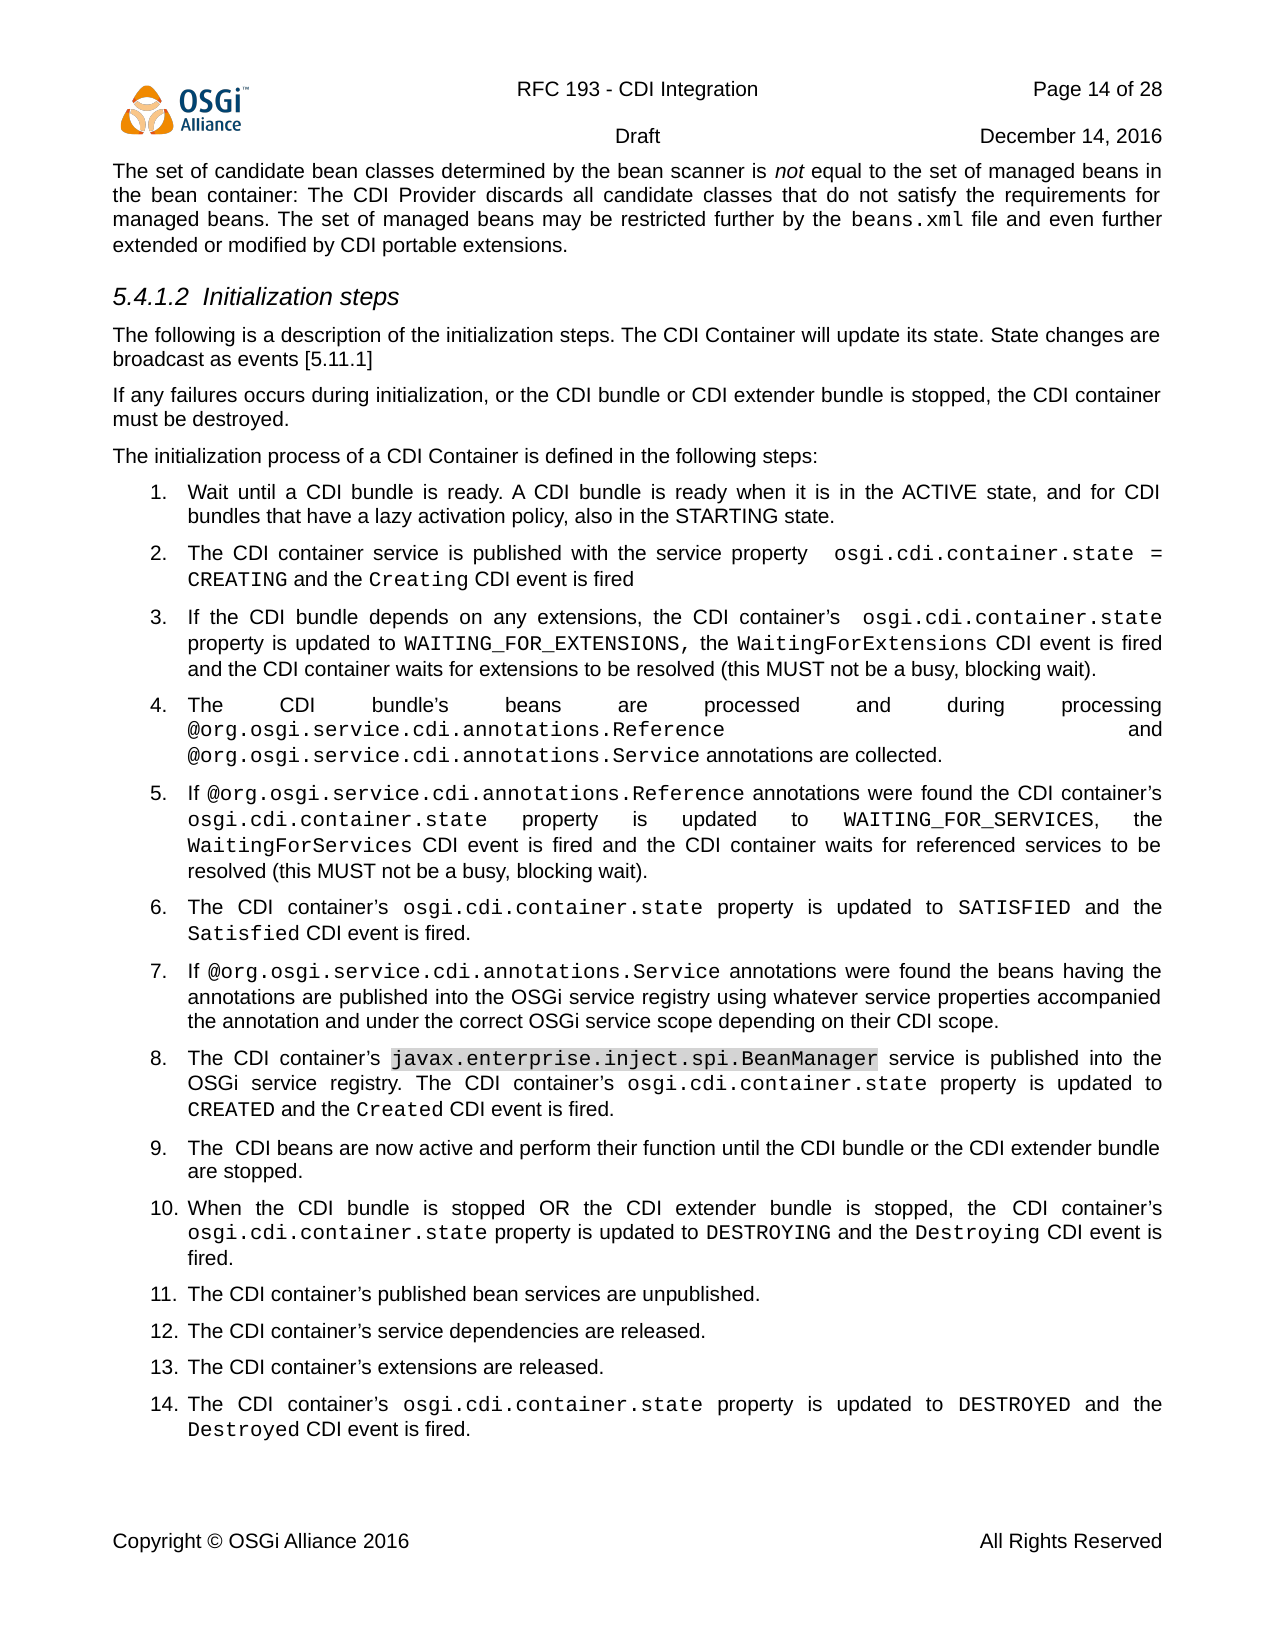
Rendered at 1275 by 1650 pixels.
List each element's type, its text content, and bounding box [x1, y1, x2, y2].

list Wait until a CDI bundle is ready. A CDI bundle is ready when it is in the ACTIVE state, and for CDI bundles that have a lazy activation policy, also in the STARTING state. [150, 480, 1162, 528]
list If @org.osgi.service.cdi.annotations.Service annotations were found the beans having the annotations are published into the OSGi service registry using whatever service properties accompanied the annotation and under the correct OSGi service scope depending on their CDI scope. [150, 959, 1162, 1033]
picture [113, 78, 257, 142]
list The CDI container’s javax.enterprise.inject.spi.BeanManager service is published into the OSGi service registry. The CDI container’s osgi.cdi.container.state property is updated to CREATED and the Created CDI event is fired. [150, 1045, 1162, 1123]
list The CDI beans are now active and perform their function until the CDI bundle or the CDI extender bundle are stopped. [150, 1135, 1162, 1183]
subtitle Initialization steps [112, 282, 1162, 310]
text The initialization process of a CDI Container is defined in the following steps: [112, 444, 1162, 468]
list The CDI bundle’s beans are processed and during processing @org.osgi.service.cdi.annotations.Reference and @org.osgi.service.cdi.annotations.Service annotations are collected. [150, 693, 1162, 768]
text If any failures occurs during initialization, or the CDI bundle or CDI extender bundle is stopped, the CDI container must be destroyed. [112, 383, 1162, 431]
list If @org.osgi.service.cdi.annotations.Reference annotations were found the CDI container’s osgi.cdi.container.state property is updated to WAITING_FOR_SERVICES, the WaitingForServices CDI event is fired and the CDI container waits for referenced services to be resolved (this MUST not be a busy, blocking wait). [150, 781, 1162, 882]
list If the CDI bundle depends on any extensions, the CDI container’s osgi.cdi.container.state property is updated to WAITING_FOR_EXTENSIONS, the WaitingForExtensions CDI event is fired and the CDI container waits for extensions to be resolved (this MUST not be a busy, blocking wait). [150, 605, 1162, 680]
list The CDI container’s published bean services are unpublished. [150, 1282, 1162, 1306]
list The CDI container’s extensions are released. [150, 1355, 1162, 1379]
text The following is a description of the initialization steps. The CDI Container will update its state. State changes are broadcast as events [5.11.1] [112, 323, 1162, 371]
list The CDI container’s osgi.cdi.container.state property is updated to SATISFIED and the Satisfied CDI event is fired. [150, 895, 1162, 947]
text The set of candidate bean classes determined by the bean scanner is not equal to the set of managed beans in the bean container: The CDI Provider discards all candidate classes that do not satisfy the requirements for managed beans. The set of managed beans may be restricted further by the beans.xml file and even further extended or modified by CDI portable extensions. [112, 159, 1162, 257]
list When the CDI bundle is stopped OR the CDI extender bundle is stopped, the CDI container’s osgi.cdi.container.state property is updated to DESTROYING and the Destroying CDI event is fired. [150, 1196, 1162, 1269]
list The CDI container’s service dependencies are released. [150, 1318, 1162, 1342]
list The CDI container’s osgi.cdi.container.state property is updated to DESTROYED and the Destroyed CDI event is fired. [150, 1391, 1162, 1443]
list The CDI container service is published with the service property osgi.cdi.container.state = CREATING and the Creating CDI event is fired [150, 541, 1162, 592]
